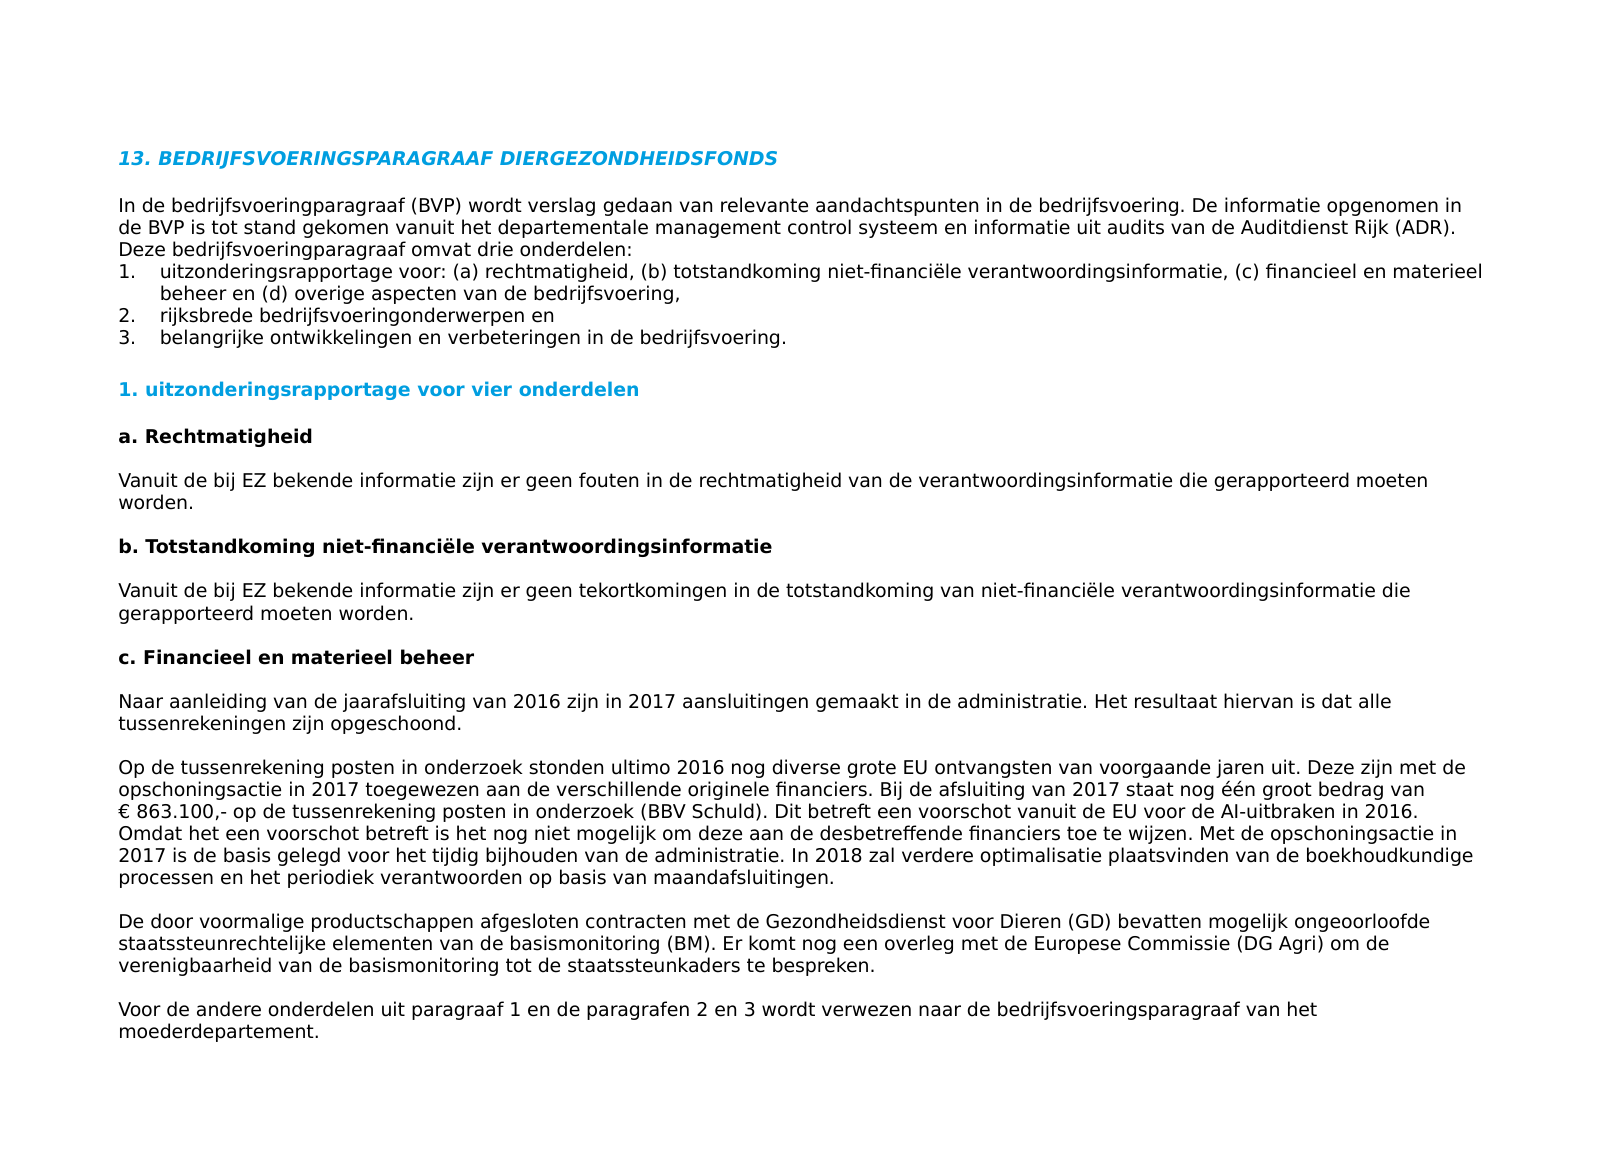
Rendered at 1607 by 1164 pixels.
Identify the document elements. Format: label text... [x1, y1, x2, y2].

subtitle 13. BEDRIJFSVOERINGSPARAGRAAF DIERGEZONDHEIDSFONDS [118, 148, 1488, 170]
subtitle a. Rechtmatigheid [118, 426, 1488, 448]
subtitle b. Totstandkoming niet-financiële verantwoordingsinformatie [118, 536, 1488, 558]
text De door voormalige productschappen afgesloten contracten met de Gezondheidsdienst voor Dieren (GD) bevatten mogelijk ongeoorloofde staatssteunrechtelijke elementen van de basismonitoring (BM). Er komt nog een overleg met de Europese Commissie (DG Agri) om de verenigbaarheid van de basismonitoring tot de staatssteunkaders te bespreken. [118, 911, 1488, 977]
text Voor de andere onderdelen uit paragraaf 1 en de paragrafen 2 en 3 wordt verwezen naar de bedrijfsvoeringsparagraaf van het moederdepartement. [118, 999, 1488, 1043]
text 1. uitzonderingsrapportage voor: (a) rechtmatigheid, (b) totstandkoming niet-financiële verantwoordingsinformatie, (c) financieel en materieel beheer en (d) overige aspecten van de bedrijfsvoering, [118, 261, 1488, 305]
text Vanuit de bij EZ bekende informatie zijn er geen fouten in de rechtmatigheid van de verantwoordingsinformatie die gerapporteerd moeten worden. [118, 470, 1488, 514]
text In de bedrijfsvoeringparagraaf (BVP) wordt verslag gedaan van relevante aandachtspunten in de bedrijfsvoering. De informatie opgenomen in de BVP is tot stand gekomen vanuit het departementale management control systeem en informatie uit audits van de Auditdienst Rijk (ADR). Deze bedrijfsvoeringparagraaf omvat drie onderdelen: [118, 195, 1488, 261]
subtitle c. Financieel en materieel beheer [118, 647, 1488, 668]
text Vanuit de bij EZ bekende informatie zijn er geen tekortkomingen in de totstandkoming van niet-financiële verantwoordingsinformatie die gerapporteerd moeten worden. [118, 580, 1488, 624]
text 2. rijksbrede bedrijfsvoeringonderwerpen en [118, 305, 1488, 327]
text 3. belangrijke ontwikkelingen en verbeteringen in de bedrijfsvoering. [118, 327, 1488, 349]
text Naar aanleiding van de jaarafsluiting van 2016 zijn in 2017 aansluitingen gemaakt in de administratie. Het resultaat hiervan is dat alle tussenrekeningen zijn opgeschoond. [118, 691, 1488, 735]
text Op de tussenrekening posten in onderzoek stonden ultimo 2016 nog diverse grote EU ontvangsten van voorgaande jaren uit. Deze zijn met de opschoningsactie in 2017 toegewezen aan de verschillende originele financiers. Bij de afsluiting van 2017 staat nog één groot bedrag van € 863.100,- op de tussenrekening posten in onderzoek (BBV Schuld). Dit betreft een voorschot vanuit de EU voor de AI-uitbraken in 2016. Omdat het een voorschot betreft is het nog niet mogelijk om deze aan de desbetreffende financiers toe te wijzen. Met de opschoningsactie in 2017 is de basis gelegd voor het tijdig bijhouden van de administratie. In 2018 zal verdere optimalisatie plaatsvinden van de boekhoudkundige processen en het periodiek verantwoorden op basis van maandafsluitingen. [118, 757, 1488, 889]
subtitle 1. uitzonderingsrapportage voor vier onderdelen [118, 379, 1488, 401]
